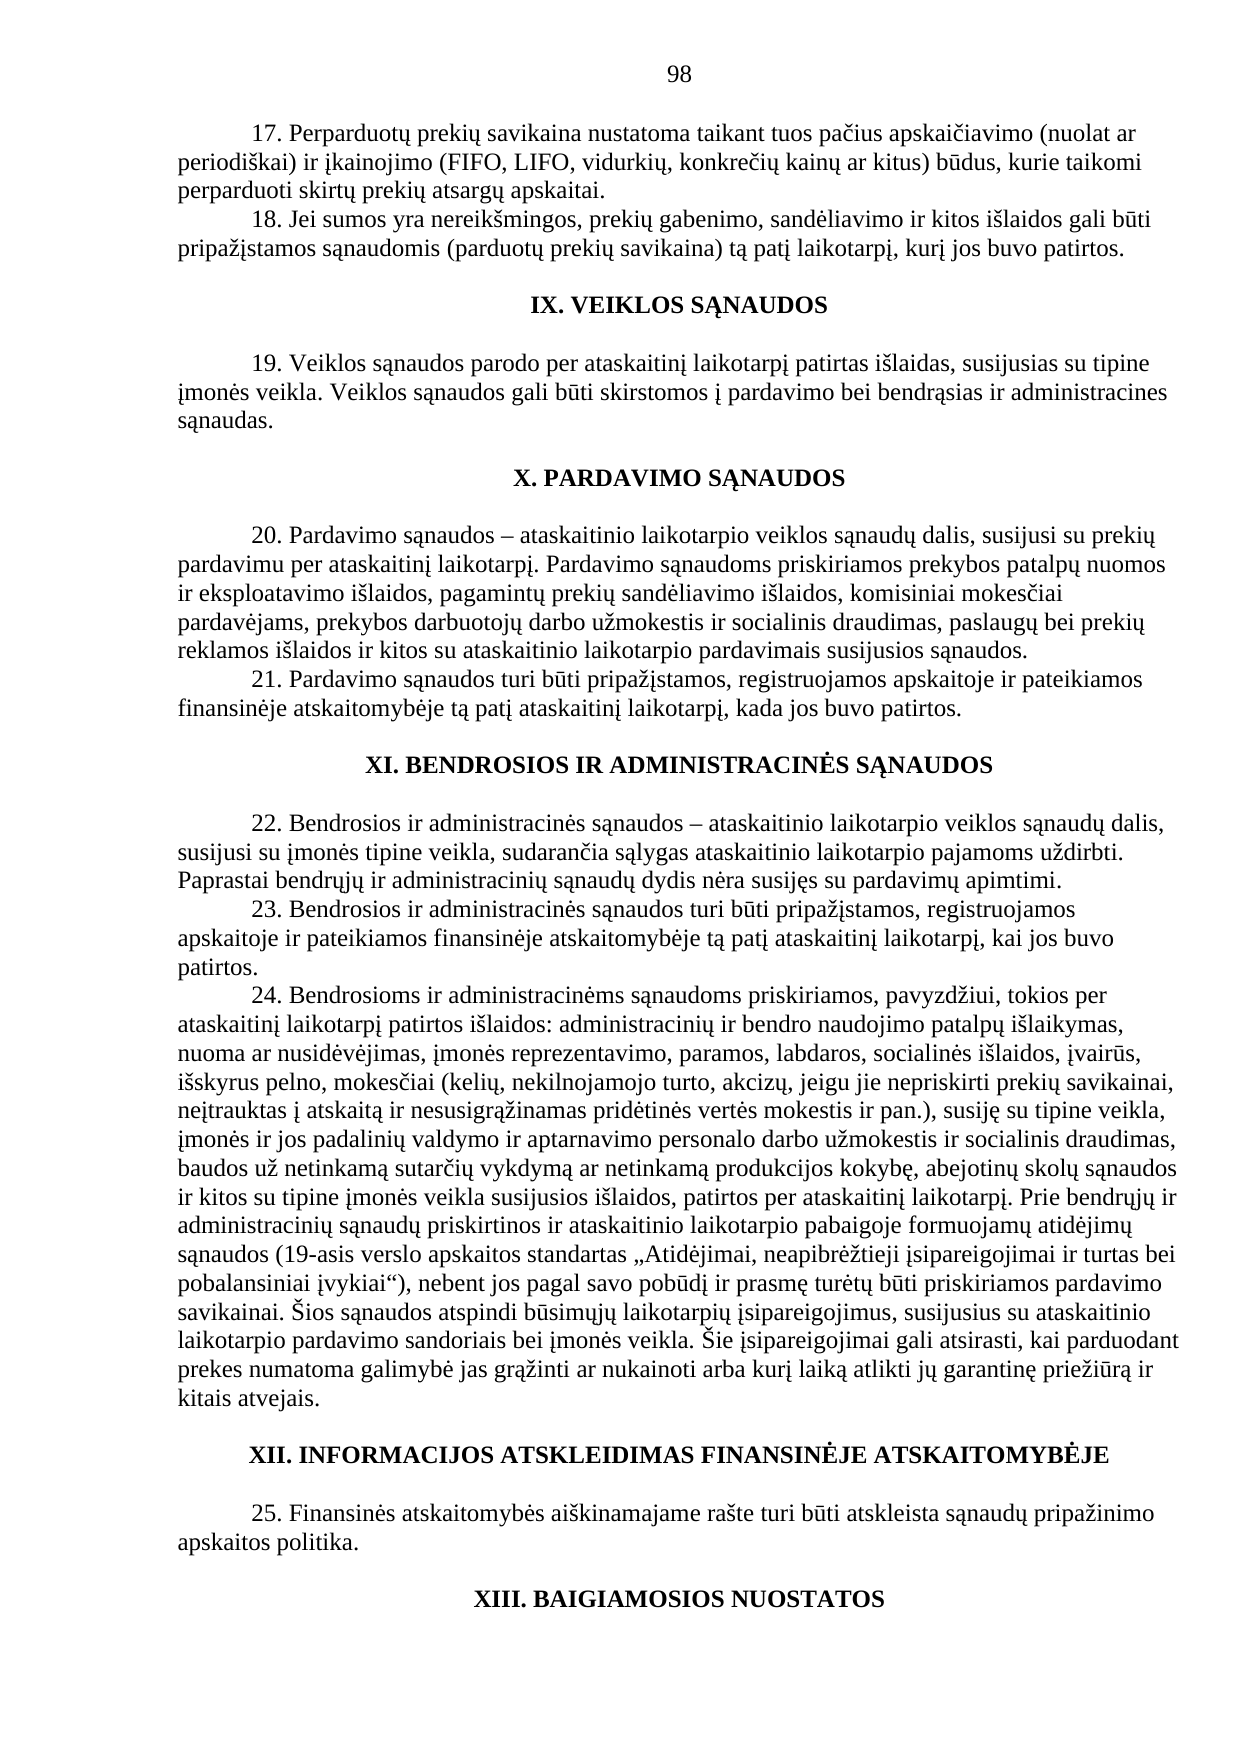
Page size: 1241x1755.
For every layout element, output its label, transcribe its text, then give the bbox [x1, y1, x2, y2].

text 21. Pardavimo sąnaudos turi būti pripažįstamos, registruojamos apskaitoje ir pateikiamos finansinėje atskaitomybėje tą patį ataskaitinį laikotarpį, kada jos buvo patirtos. [177, 664, 1181, 722]
text IX. VEIKLOS SĄNAUDOS [177, 291, 1181, 319]
text 19. Veiklos sąnaudos parodo per ataskaitinį laikotarpį patirtas išlaidas, susijusias su tipine įmonės veikla. Veiklos sąnaudos gali būti skirstomos į pardavimo bei bendrąsias ir administracines sąnaudas. [177, 348, 1181, 434]
text 22. Bendrosios ir administracinės sąnaudos – ataskaitinio laikotarpio veiklos sąnaudų dalis, susijusi su įmonės tipine veikla, sudarančia sąlygas ataskaitinio laikotarpio pajamoms uždirbti. Paprastai bendrųjų ir administracinių sąnaudų dydis nėra susijęs su pardavimų apimtimi. [177, 808, 1181, 894]
text X. PARDAVIMO SĄNAUDOS [177, 463, 1181, 492]
text 25. Finansinės atskaitomybės aiškinamajame rašte turi būti atskleista sąnaudų pripažinimo apskaitos politika. [177, 1498, 1181, 1556]
text 17. Perparduotų prekių savikaina nustatoma taikant tuos pačius apskaičiavimo (nuolat ar periodiškai) ir įkainojimo (FIFO, LIFO, vidurkių, konkrečių kainų ar kitus) būdus, kurie taikomi perparduoti skirtų prekių atsargų apskaitai. [177, 118, 1181, 204]
text XI. BENDROSIOS IR ADMINISTRACINĖS SĄNAUDOS [177, 751, 1181, 779]
text 23. Bendrosios ir administracinės sąnaudos turi būti pripažįstamos, registruojamos apskaitoje ir pateikiamos finansinėje atskaitomybėje tą patį ataskaitinį laikotarpį, kai jos buvo patirtos. [177, 894, 1181, 981]
text XII. INFORMACIJOS ATSKLEIDIMAS FINANSINĖJE ATSKAITOMYBĖJE [177, 1441, 1181, 1469]
text 18. Jei sumos yra nereikšmingos, prekių gabenimo, sandėliavimo ir kitos išlaidos gali būti pripažįstamos sąnaudomis (parduotų prekių savikaina) tą patį laikotarpį, kurį jos buvo patirtos. [177, 204, 1181, 262]
text XIII. BAIGIAMOSIOS NUOSTATOS [177, 1584, 1181, 1613]
text 24. Bendrosioms ir administracinėms sąnaudoms priskiriamos, pavyzdžiui, tokios per ataskaitinį laikotarpį patirtos išlaidos: administracinių ir bendro naudojimo patalpų išlaikymas, nuoma ar nusidėvėjimas, įmonės reprezentavimo, paramos, labdaros, socialinės išlaidos, įvairūs, išskyrus pelno, mokesčiai (kelių, nekilnojamojo turto, akcizų, jeigu jie nepriskirti prekių savikainai, neįtrauktas į atskaitą ir nesusigrąžinamas pridėtinės vertės mokestis ir pan.), susiję su tipine veikla, įmonės ir jos padalinių valdymo ir aptarnavimo personalo darbo užmokestis ir socialinis draudimas, baudos už netinkamą sutarčių vykdymą ar netinkamą produkcijos kokybę, abejotinų skolų sąnaudos ir kitos su tipine įmonės veikla susijusios išlaidos, patirtos per ataskaitinį laikotarpį. Prie bendrųjų ir administracinių sąnaudų priskirtinos ir ataskaitinio laikotarpio pabaigoje formuojamų atidėjimų sąnaudos (19-asis verslo apskaitos standartas „Atidėjimai, neapibrėžtieji įsipareigojimai ir turtas bei pobalansiniai įvykiai“), nebent jos pagal savo pobūdį ir prasmę turėtų būti priskiriamos pardavimo savikainai. Šios sąnaudos atspindi būsimųjų laikotarpių įsipareigojimus, susijusius su ataskaitinio laikotarpio pardavimo sandoriais bei įmonės veikla. Šie įsipareigojimai gali atsirasti, kai parduodant prekes numatoma galimybė jas grąžinti ar nukainoti arba kurį laiką atlikti jų garantinę priežiūrą ir kitais atvejais. [177, 981, 1181, 1412]
text 20. Pardavimo sąnaudos – ataskaitinio laikotarpio veiklos sąnaudų dalis, susijusi su prekių pardavimu per ataskaitinį laikotarpį. Pardavimo sąnaudoms priskiriamos prekybos patalpų nuomos ir eksploatavimo išlaidos, pagamintų prekių sandėliavimo išlaidos, komisiniai mokesčiai pardavėjams, prekybos darbuotojų darbo užmokestis ir socialinis draudimas, paslaugų bei prekių reklamos išlaidos ir kitos su ataskaitinio laikotarpio pardavimais susijusios sąnaudos. [177, 521, 1181, 664]
